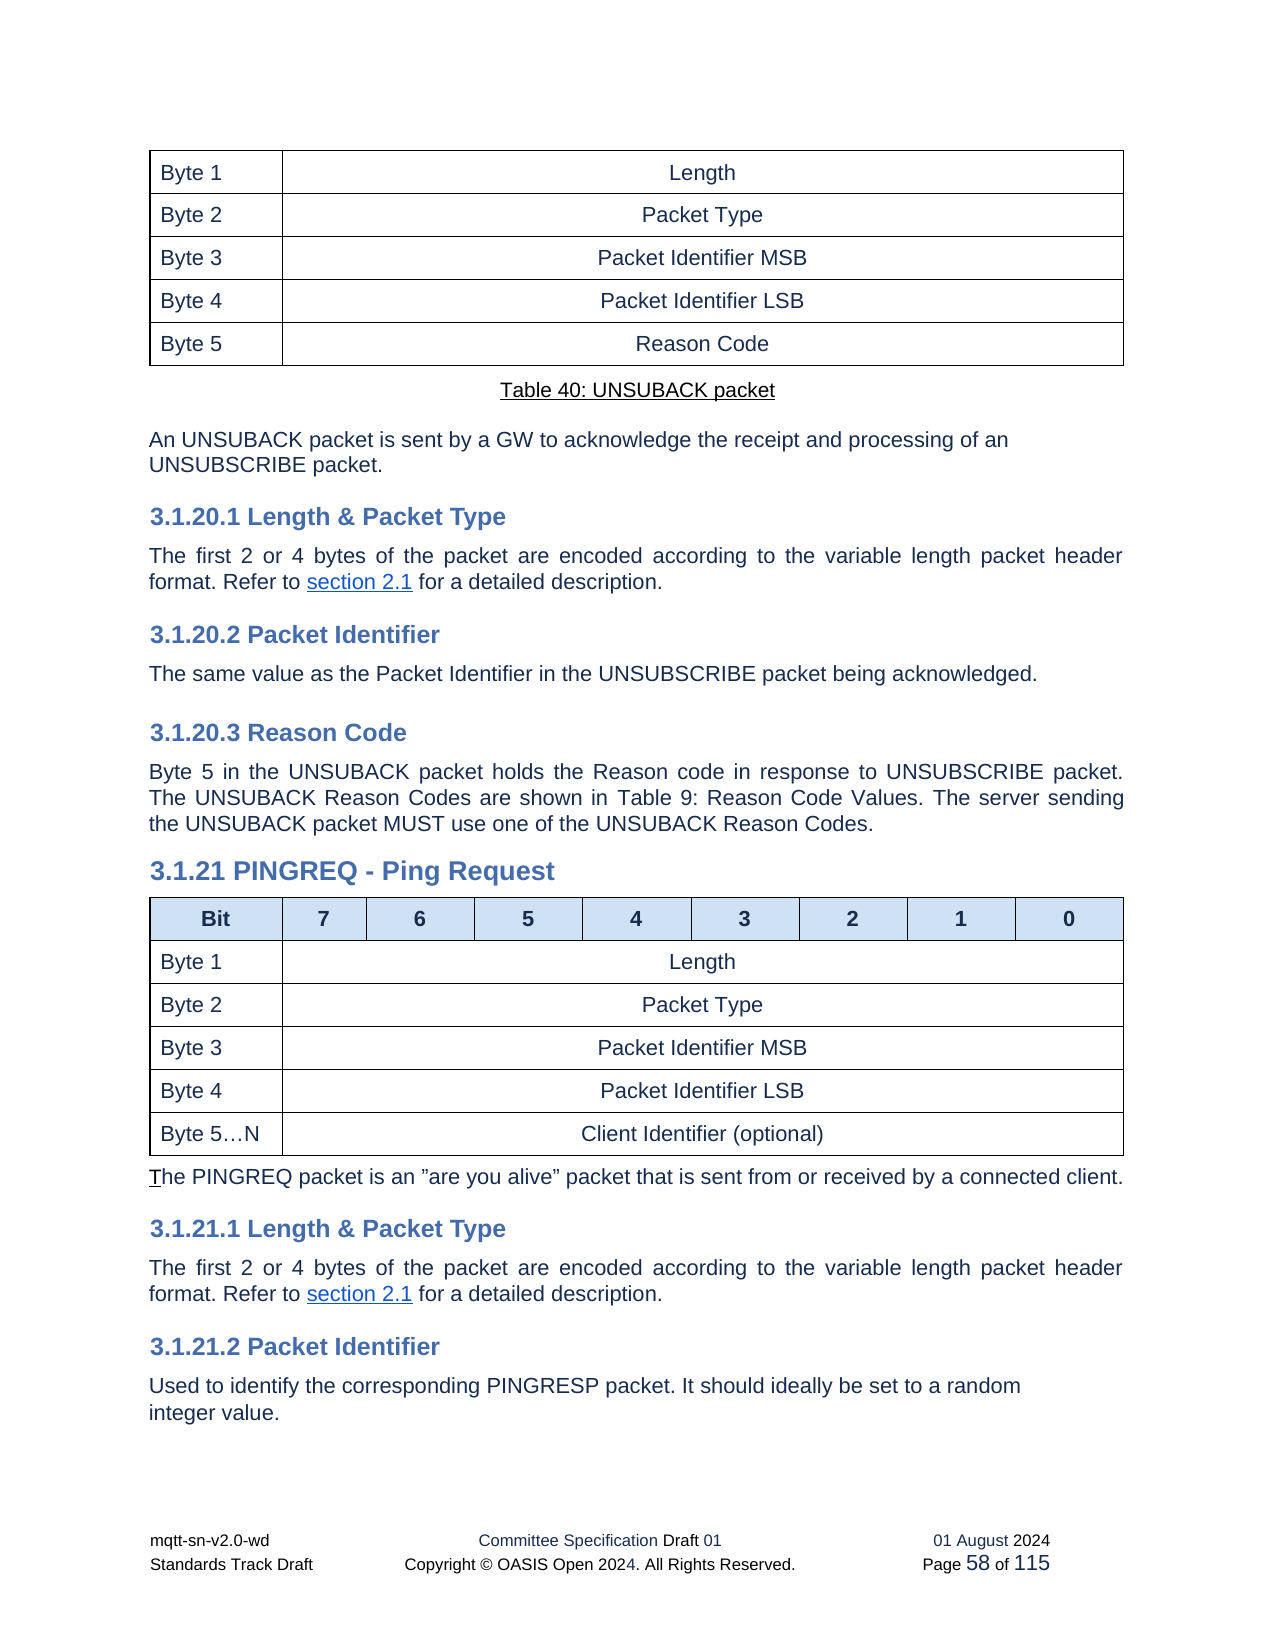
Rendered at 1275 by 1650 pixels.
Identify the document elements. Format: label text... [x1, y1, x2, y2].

subtitle 3.1.21 PINGREQ - Ping Request [150, 855, 1124, 886]
table_header Bit [151, 898, 282, 940]
table_cell Byte 5…N [151, 1113, 282, 1154]
table_cell Byte 4 [151, 280, 282, 322]
table_cell Byte 5 [151, 323, 282, 364]
table_cell Byte 2 [151, 194, 282, 236]
table_cell Packet Identifier MSB [283, 237, 1123, 279]
text Table 40: UNSUBACK packet [150, 378, 1125, 402]
text The same value as the Packet Identifier in the UNSUBSCRIBE packet being acknowledged. [148, 661, 1124, 687]
subtitle 3.1.20.2 Packet Identifier [150, 620, 1124, 649]
table_header 2 [800, 898, 907, 940]
table_header 4 [583, 898, 691, 940]
table_header 7 [283, 898, 366, 940]
table_cell Byte 1 [151, 941, 282, 983]
text Used to identify the corresponding PINGRESP packet. It should ideally be set to a random integer value. [148, 1373, 1022, 1424]
table_cell Packet Type [283, 984, 1123, 1026]
table_cell Reason Code [283, 323, 1123, 364]
table_cell Byte 4 [151, 1070, 282, 1112]
table_header 3 [692, 898, 799, 940]
subtitle 3.1.21.2 Packet Identifier [150, 1332, 1124, 1361]
table_cell Length [283, 941, 1123, 983]
subtitle 3.1.20.3 Reason Code [150, 718, 1124, 747]
table_cell Packet Type [283, 194, 1123, 236]
table_cell Packet Identifier MSB [283, 1027, 1123, 1069]
table_header 1 [908, 898, 1015, 940]
text An UNSUBACK packet is sent by a GW to acknowledge the receipt and processing of an UNSUBSCRIBE packet. [148, 427, 1124, 477]
table_cell Packet Identifier LSB [283, 280, 1123, 322]
table_header 5 [475, 898, 582, 940]
table_cell Byte 3 [151, 1027, 282, 1069]
subtitle 3.1.21.1 Length & Packet Type [150, 1214, 1124, 1243]
table_cell Packet Identifier LSB [283, 1070, 1123, 1112]
text Byte 5 in the UNSUBACK packet holds the Reason code in response to UNSUBSCRIBE packet. The UNSUBACK Reason Codes are shown in Table 9: Reason Code Values. The server sending the UNSUBACK packet MUST use one of the UNSUBACK Reason Codes. [148, 759, 1124, 836]
table_cell Length [283, 151, 1123, 193]
text The first 2 or 4 bytes of the packet are encoded according to the variable length packet header format. Refer to section 2.1 for a detailed description. [148, 543, 1124, 594]
subtitle 3.1.20.1 Length & Packet Type [150, 502, 1124, 531]
table_header 0 [1016, 898, 1123, 940]
text The first 2 or 4 bytes of the packet are encoded according to the variable length packet header format. Refer to section 2.1 for a detailed description. [148, 1255, 1124, 1306]
text The PINGREQ packet is an ”are you alive” packet that is sent from or received by a connected client. [148, 1164, 1124, 1189]
table_cell Byte 1 [151, 151, 282, 193]
table_cell Client Identifier (optional) [283, 1113, 1123, 1154]
table_cell Byte 3 [151, 237, 282, 279]
table_cell Byte 2 [151, 984, 282, 1026]
table_header 6 [367, 898, 474, 940]
